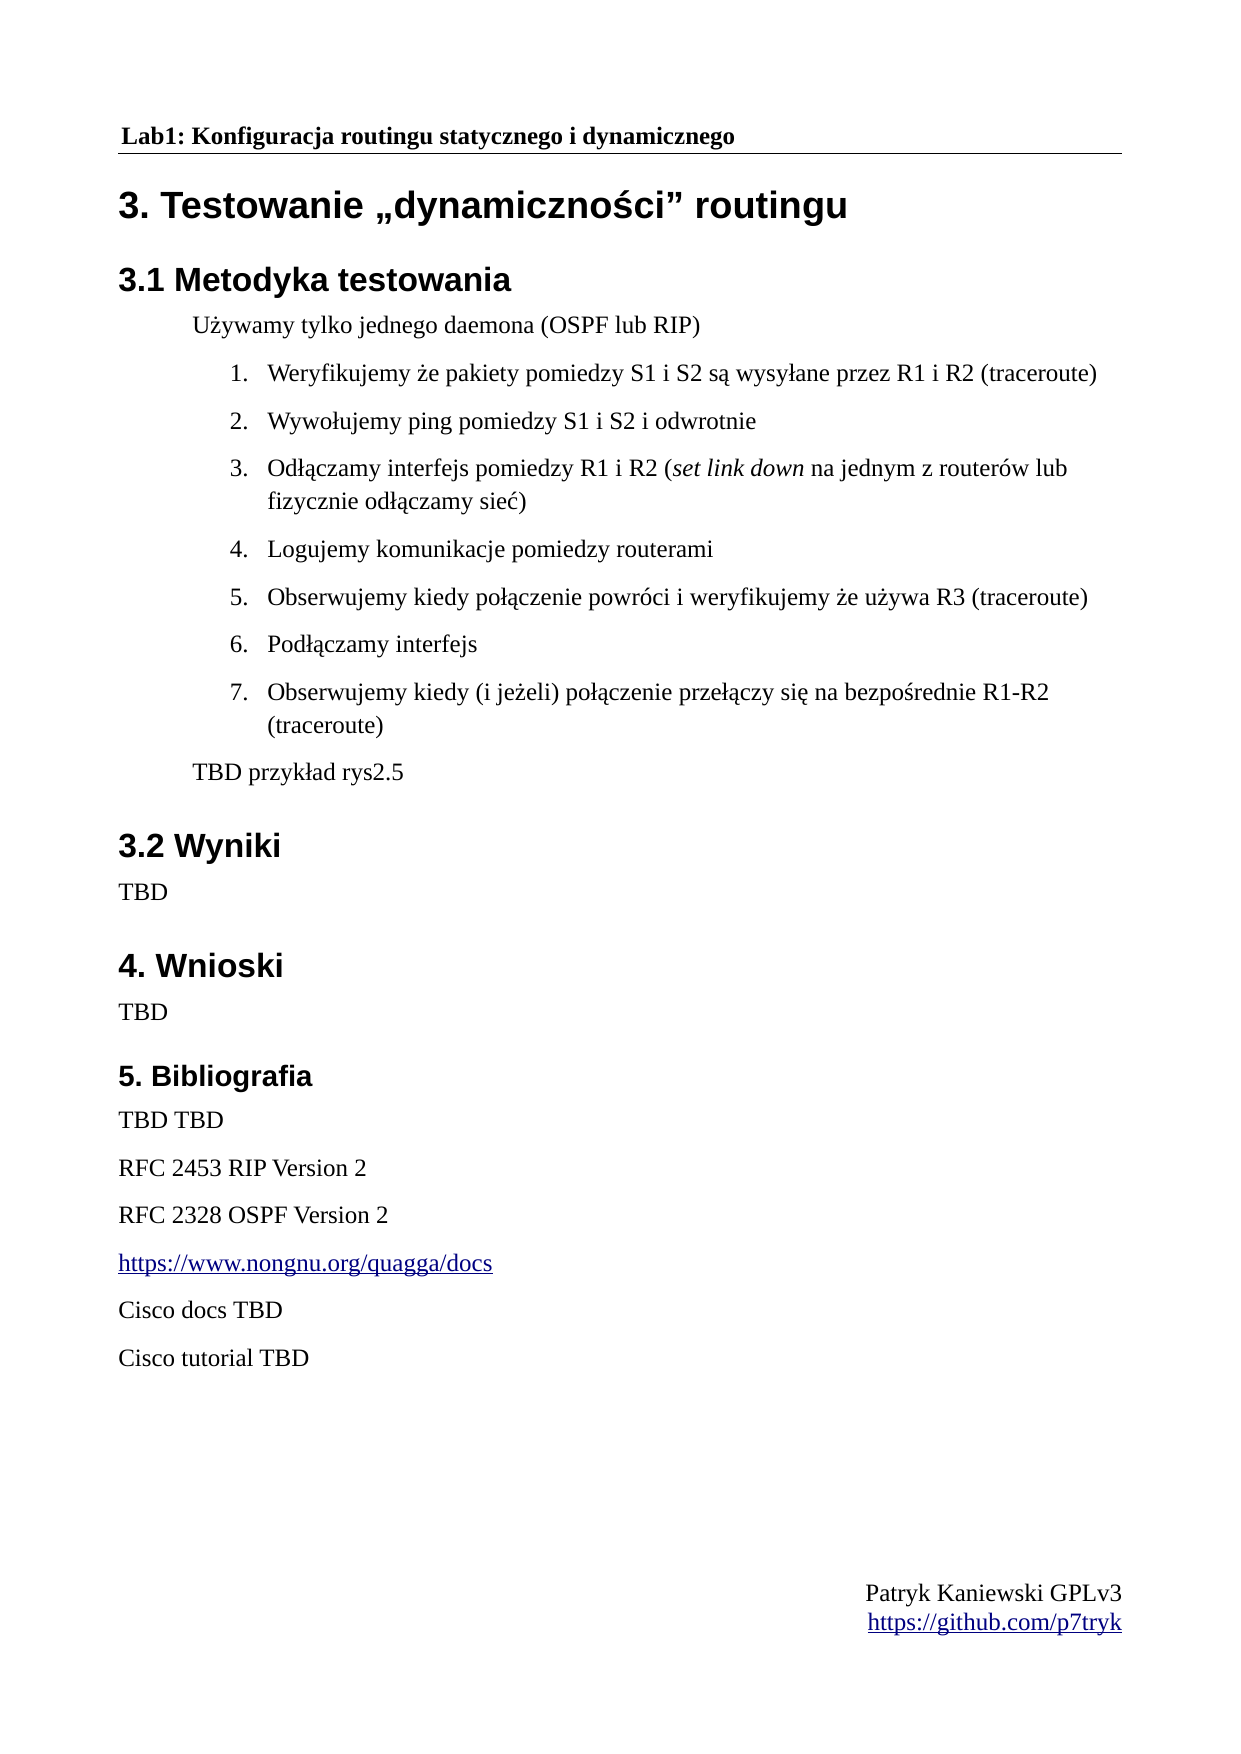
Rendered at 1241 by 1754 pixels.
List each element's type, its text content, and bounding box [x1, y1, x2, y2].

subtitle 5. Bibliografia [118, 1059, 1122, 1093]
text TBD [118, 877, 1122, 906]
subtitle 4. Wnioski [118, 946, 1122, 984]
list Wywołujemy ping pomiedzy S1 i S2 i odwrotnie [229, 406, 1122, 434]
text TBD [118, 997, 1122, 1025]
text RFC 2453 RIP Version 2 [118, 1153, 1122, 1181]
list Obserwujemy kiedy (i jeżeli) połączenie przełączy się na bezpośrednie R1-R2 (traceroute) [229, 677, 1122, 739]
text TBD przykład rys2.5 [118, 757, 1122, 786]
subtitle 3. Testowanie „dynamiczności” routingu [118, 182, 1122, 226]
subtitle 3.1 Metodyka testowania [118, 259, 1122, 298]
text https://www.nongnu.org/quagga/docs [118, 1248, 1122, 1277]
text TBD TBD [118, 1105, 1122, 1134]
list Weryfikujemy że pakiety pomiedzy S1 i S2 są wysyłane przez R1 i R2 (traceroute) [229, 358, 1122, 387]
list Odłączamy interfejs pomiedzy R1 i R2 (set link down na jednym z routerów lub fizycznie odłączamy sieć) [229, 453, 1122, 515]
text RFC 2328 OSPF Version 2 [118, 1200, 1122, 1229]
text Używamy tylko jednego daemona (OSPF lub RIP) [118, 311, 1122, 339]
subtitle 3.2 Wyniki [118, 826, 1122, 864]
list Logujemy komunikacje pomiedzy routerami [229, 534, 1122, 563]
list Obserwujemy kiedy połączenie powróci i weryfikujemy że używa R3 (traceroute) [229, 582, 1122, 610]
text Cisco docs TBD [118, 1296, 1122, 1324]
list Podłączamy interfejs [229, 629, 1122, 658]
text Cisco tutorial TBD [118, 1343, 1122, 1372]
